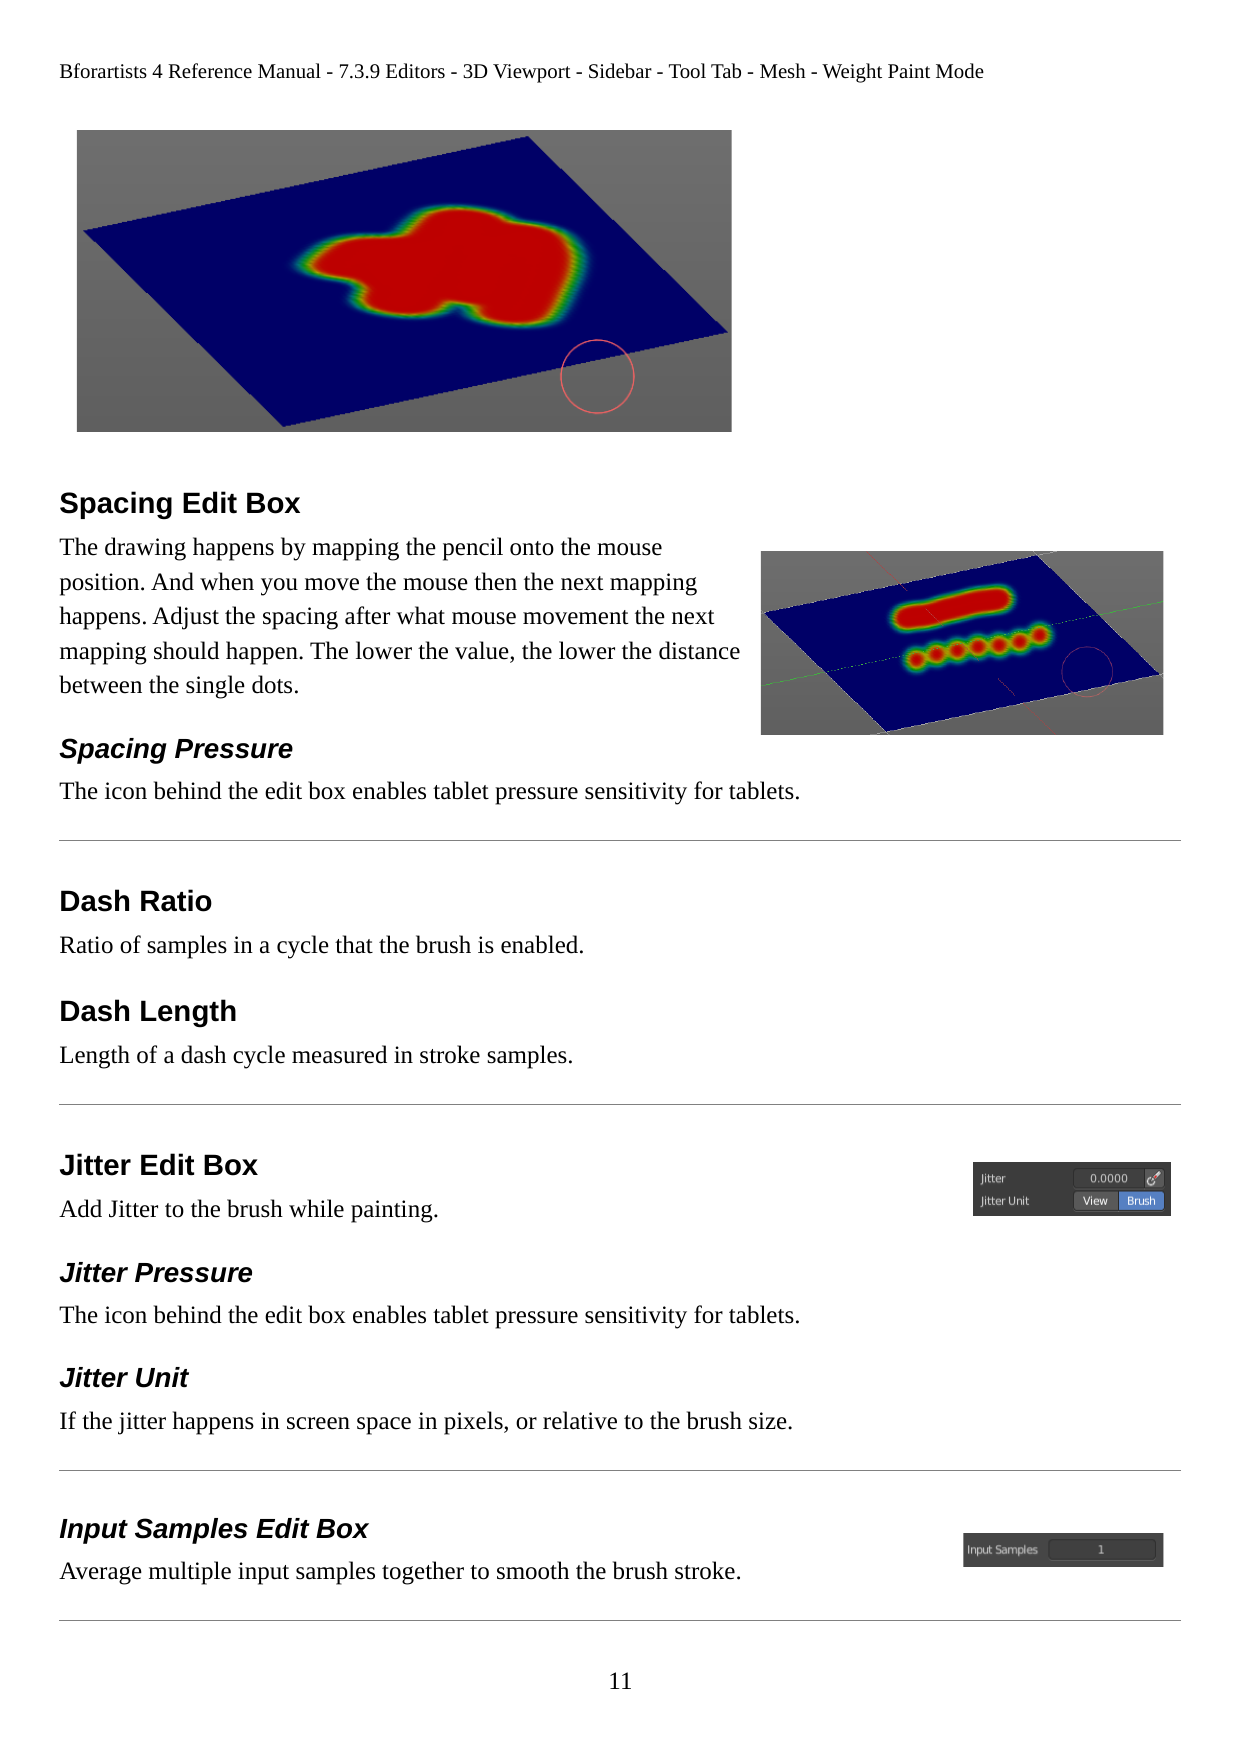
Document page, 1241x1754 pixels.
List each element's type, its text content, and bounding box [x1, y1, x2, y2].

picture [760, 551, 1164, 735]
text If the jitter happens in screen space in pixels, or relative to the brush size. [59, 1406, 1181, 1435]
text The icon behind the edit box enables tablet pressure sensitivity for tablets. [59, 776, 1181, 805]
picture [973, 1162, 1171, 1216]
subtitle Jitter Unit [59, 1362, 1181, 1394]
text The drawing happens by mapping the pencil onto the mouse position. And when you move the mouse then the next mapping happens. Adjust the spacing after what mouse movement the next mapping should happen. The lower the value, the lower the distance between the single dots. [59, 532, 1181, 699]
subtitle Spacing Edit Box [59, 486, 1181, 520]
text The icon behind the edit box enables tablet pressure sensitivity for tablets. [59, 1300, 1181, 1329]
text Ratio of samples in a cycle that the brush is enabled. [59, 930, 1181, 959]
subtitle Dash Ratio [59, 884, 1181, 918]
picture [76, 130, 732, 432]
text Add Jitter to the brush while painting. [59, 1194, 1181, 1223]
text Average multiple input samples together to smooth the brush stroke. [59, 1556, 1181, 1585]
subtitle Jitter Pressure [59, 1256, 1181, 1288]
subtitle Spacing Pressure [59, 732, 1181, 764]
subtitle Jitter Edit Box [59, 1148, 1181, 1182]
subtitle Dash Length [59, 994, 1181, 1028]
text Length of a dash cycle measured in stroke samples. [59, 1040, 1181, 1069]
picture [963, 1533, 1164, 1567]
subtitle Input Samples Edit Box [59, 1512, 1181, 1544]
